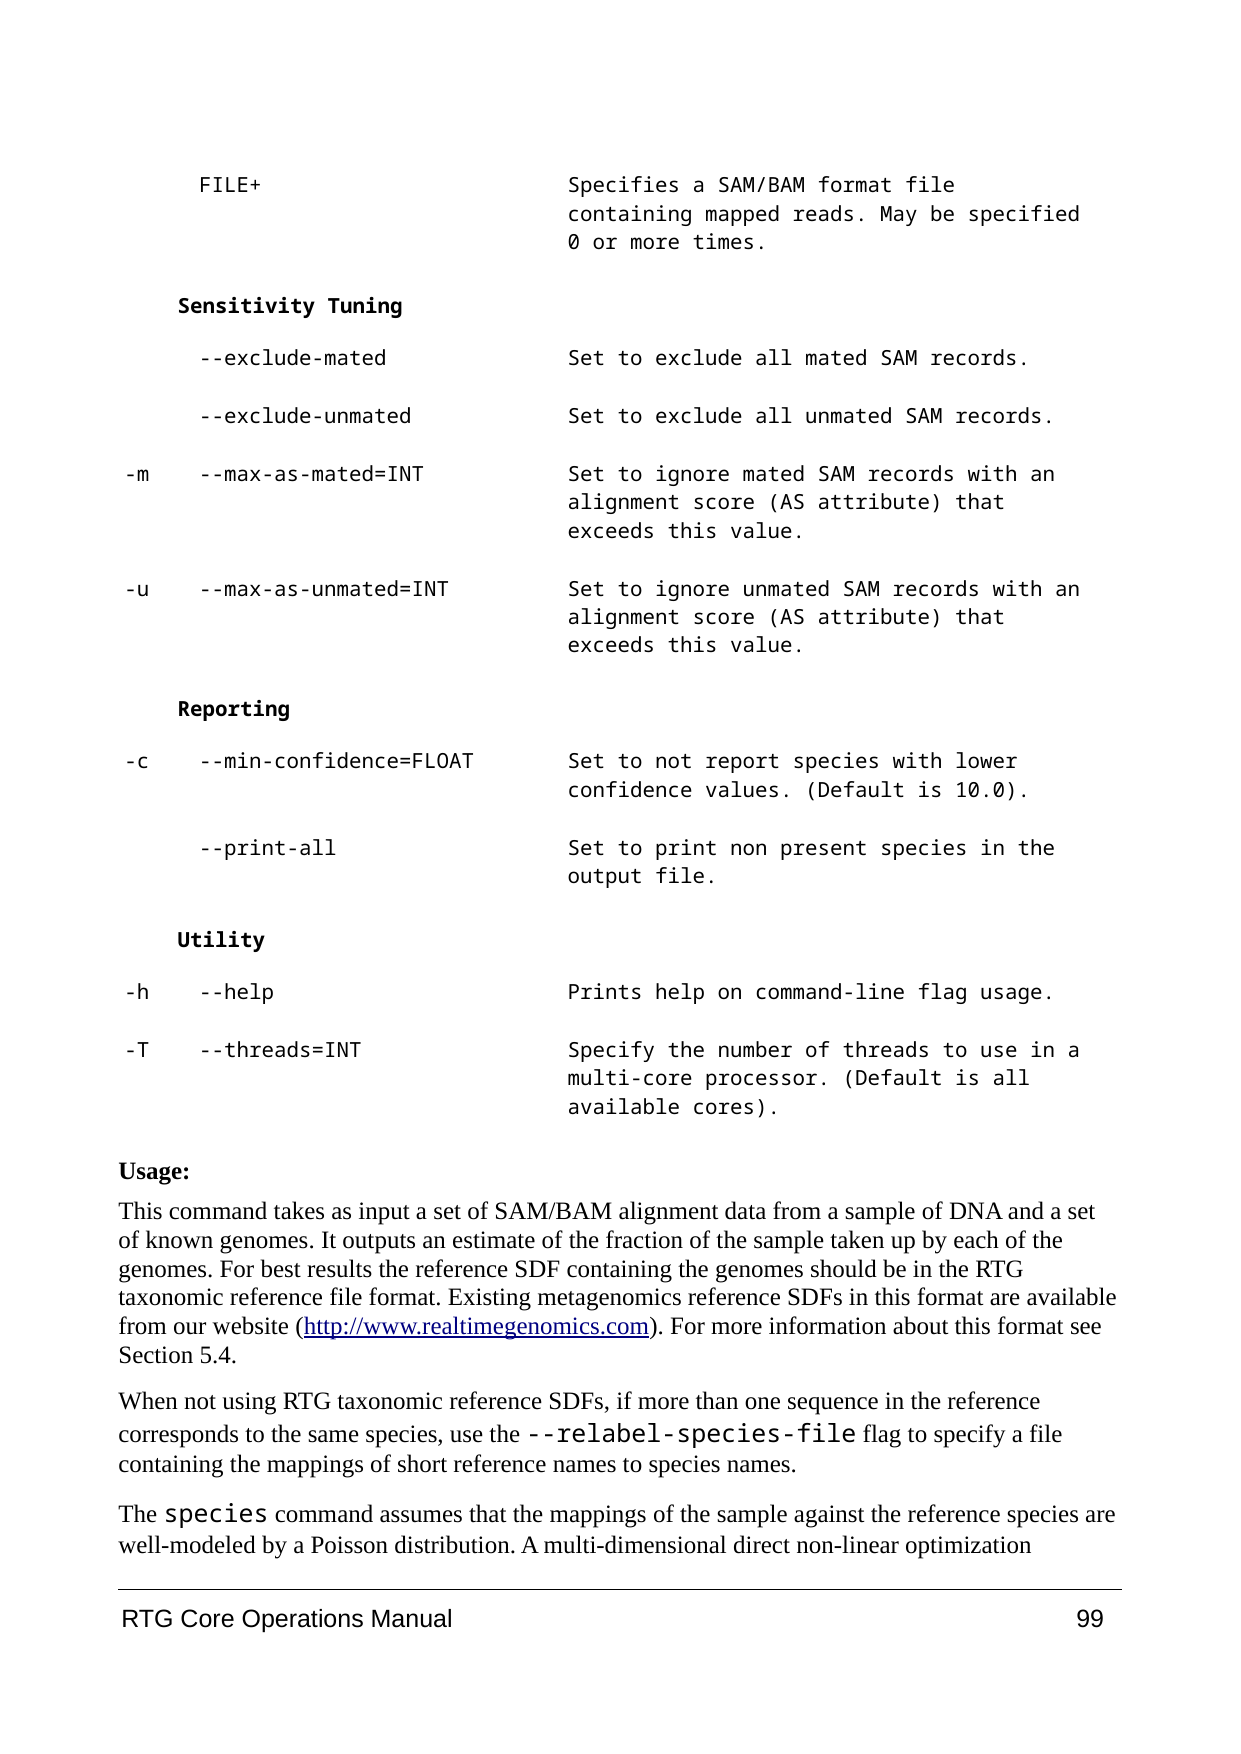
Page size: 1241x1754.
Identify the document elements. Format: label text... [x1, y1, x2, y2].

table_header -c [118, 735, 193, 821]
table_cell Specify the number of threads to use in a multi-core processor. (Default is all available cores). [561, 1023, 1093, 1138]
table_header -h [118, 965, 193, 1023]
table_cell Set to ignore unmated SAM records with an alignment score (AS attribute) that exceeds this value. [561, 562, 1093, 677]
table_cell [118, 159, 193, 273]
table_header --min-confidence=FLOAT [193, 735, 561, 821]
table_header Prints help on command-line flag usage. [561, 965, 1093, 1023]
table_header [118, 331, 193, 389]
table_cell --exclude-unmated [193, 389, 561, 447]
table_header --exclude-mated [193, 331, 561, 389]
text Utility [177, 925, 1122, 953]
table_cell --threads=INT [193, 1023, 561, 1138]
subtitle Usage: [118, 1156, 1122, 1184]
table_cell [118, 389, 193, 447]
table_cell Set to exclude all unmated SAM records. [561, 389, 1093, 447]
table_cell -u [118, 562, 193, 677]
table_cell -m [118, 447, 193, 562]
table_cell --max-as-mated=INT [193, 447, 561, 562]
table_cell Set to print non present species in the output file. [561, 821, 1093, 907]
table_header --help [193, 965, 561, 1023]
table_cell Specifies a SAM/BAM format file containing mapped reads. May be specified 0 or more times. [561, 159, 1093, 273]
table_cell [118, 821, 193, 907]
text The species command assumes that the mappings of the sample against the reference species are well-modeled by a Poisson distribution. A multi-dimensional direct non-linear optimization [118, 1496, 1122, 1558]
table_cell -T [118, 1023, 193, 1138]
text This command takes as input a set of SAM/BAM alignment data from a sample of DNA and a set of known genomes. It outputs an estimate of the fraction of the sample taken up by each of the genomes. For best results the reference SDF containing the genomes should be in the RTG taxonomic reference file format. Existing metagenomics reference SDFs in this format are available from our website (http://www.realtimegenomics.com). For more information about this format see Section 5.4. [118, 1196, 1122, 1369]
text Reporting [177, 694, 1122, 723]
table_header Set to not report species with lower confidence values. (Default is 10.0). [561, 735, 1093, 821]
table_cell FILE+ [193, 159, 561, 273]
table_header Set to exclude all mated SAM records. [561, 331, 1093, 389]
table_cell --print-all [193, 821, 561, 907]
table_cell Set to ignore mated SAM records with an alignment score (AS attribute) that exceeds this value. [561, 447, 1093, 562]
table_cell --max-as-unmated=INT [193, 562, 561, 677]
text When not using RTG taxonomic reference SDFs, if more than one sequence in the reference corresponds to the same species, use the --relabel-species-file flag to specify a file containing the mappings of short reference names to species names. [118, 1386, 1122, 1478]
text Sensitivity Tuning [177, 291, 1122, 319]
